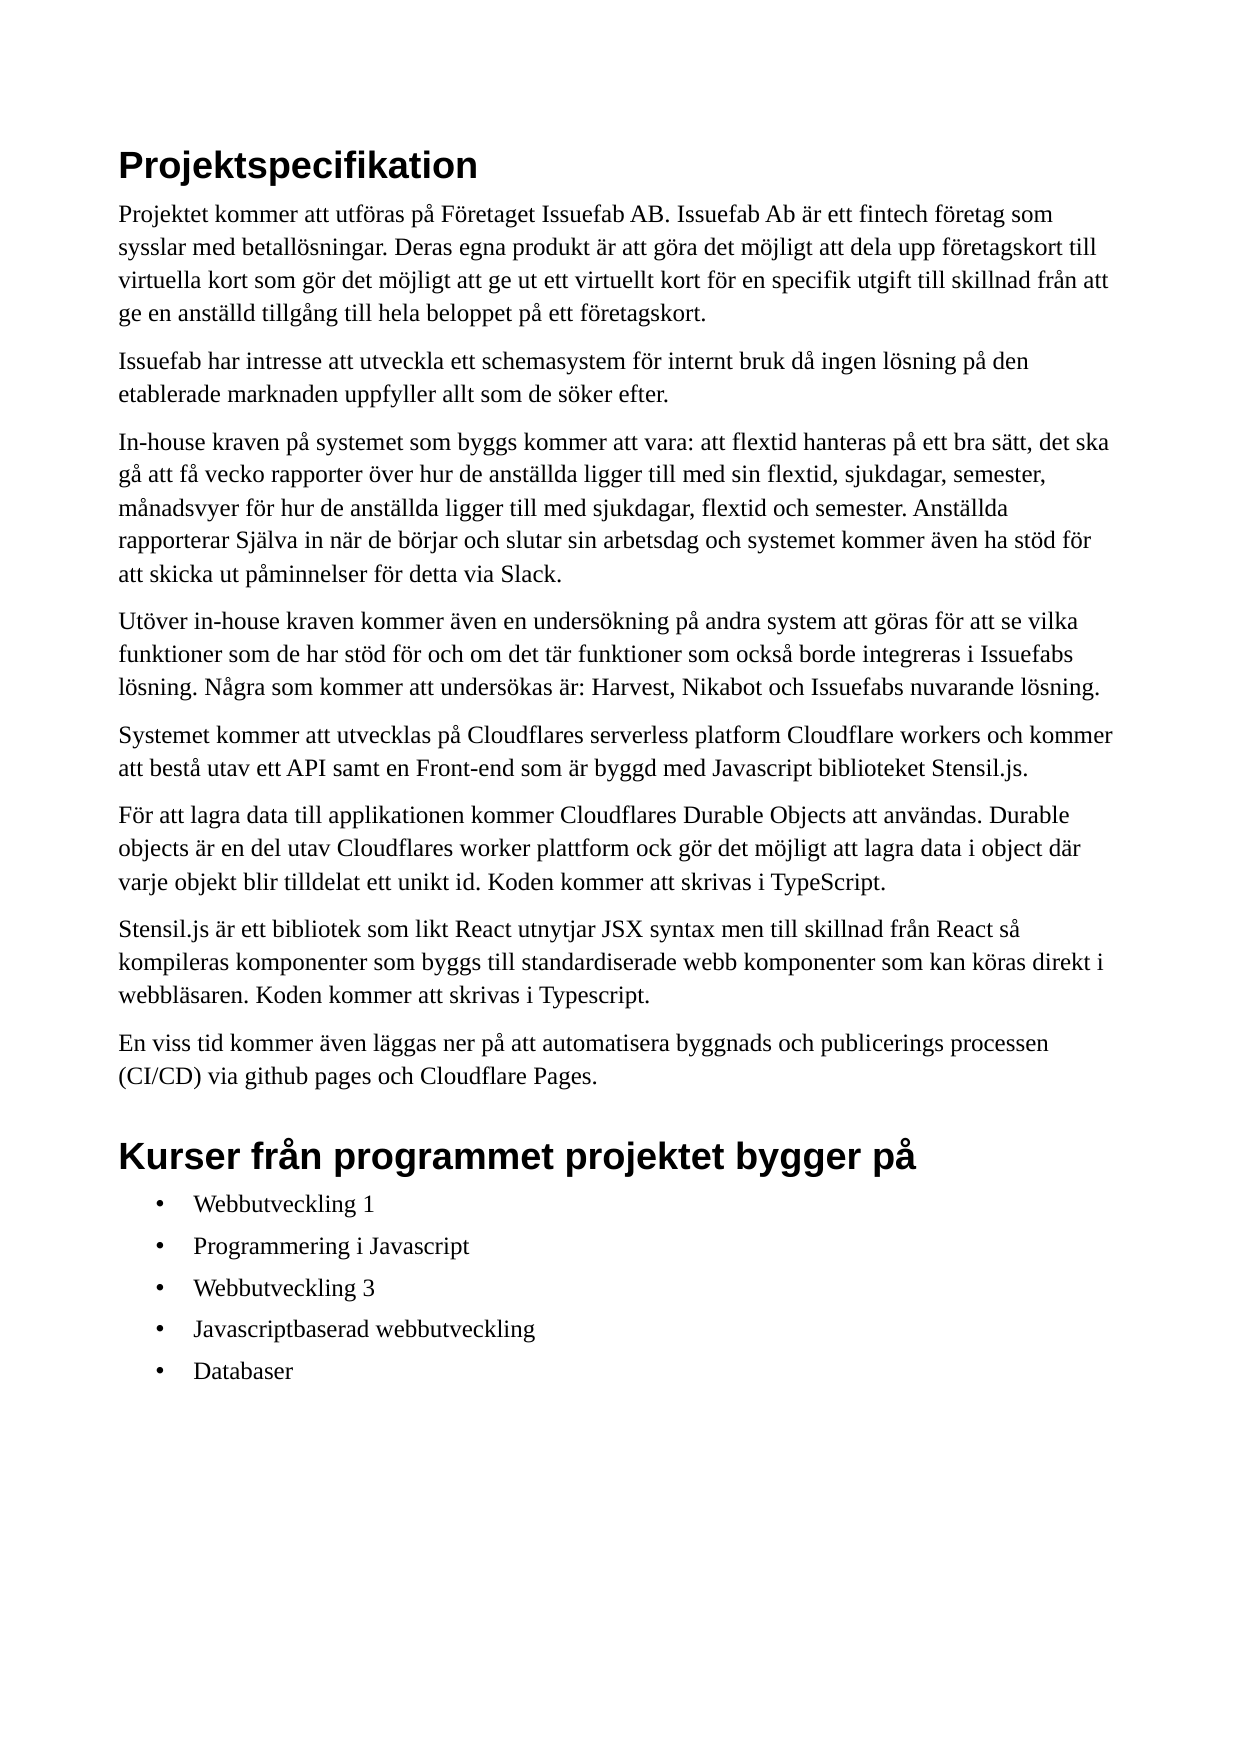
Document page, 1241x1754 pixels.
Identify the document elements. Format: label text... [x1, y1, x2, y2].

text Utöver in-house kraven kommer även en undersökning på andra system att göras för att se vilka funktioner som de har stöd för och om det tär funktioner som också borde integreras i Issuefabs lösning. Några som kommer att undersökas är: Harvest, Nikabot och Issuefabs nuvarande lösning. [118, 606, 1122, 701]
list Programmering i Javascript [156, 1231, 1122, 1260]
text In-house kraven på systemet som byggs kommer att vara: att flextid hanteras på ett bra sätt, det ska gå att få vecko rapporter över hur de anställda ligger till med sin flextid, sjukdagar, semester, månadsvyer för hur de anställda ligger till med sjukdagar, flextid och semester. Anställda rapporterar Själva in när de börjar och slutar sin arbetsdag och systemet kommer även ha stöd för att skicka ut påminnelser för detta via Slack. [118, 427, 1122, 587]
text Issuefab har intresse att utveckla ett schemasystem för internt bruk då ingen lösning på den etablerade marknaden uppfyller allt som de söker efter. [118, 346, 1122, 408]
subtitle Kurser från programmet projektet bygger på [118, 1133, 1122, 1177]
text För att lagra data till applikationen kommer Cloudflares Durable Objects att användas. Durable objects är en del utav Cloudflares worker plattform ock gör det möjligt att lagra data i object där varje objekt blir tilldelat ett unikt id. Koden kommer att skrivas i TypeScript. [118, 801, 1122, 895]
list Databaser [156, 1356, 1122, 1385]
list Webbutveckling 1 [156, 1189, 1122, 1218]
subtitle Projektspecifikation [118, 143, 1122, 187]
text Projektet kommer att utföras på Företaget Issuefab AB. Issuefab Ab är ett fintech företag som sysslar med betallösningar. Deras egna produkt är att göra det möjligt att dela upp företagskort till virtuella kort som gör det möjligt att ge ut ett virtuellt kort för en specifik utgift till skillnad från att ge en anställd tillgång till hela beloppet på ett företagskort. [118, 199, 1122, 327]
list Javascriptbaserad webbutveckling [156, 1314, 1122, 1343]
text Stensil.js är ett bibliotek som likt React utnytjar JSX syntax men till skillnad från React så kompileras komponenter som byggs till standardiserade webb komponenter som kan köras direkt i webbläsaren. Koden kommer att skrivas i Typescript. [118, 914, 1122, 1009]
text En viss tid kommer även läggas ner på att automatisera byggnads och publicerings processen (CI/CD) via github pages och Cloudflare Pages. [118, 1028, 1122, 1089]
list Webbutveckling 3 [156, 1273, 1122, 1302]
text Systemet kommer att utvecklas på Cloudflares serverless platform Cloudflare workers och kommer att bestå utav ett API samt en Front-end som är byggd med Javascript biblioteket Stensil.js. [118, 720, 1122, 782]
